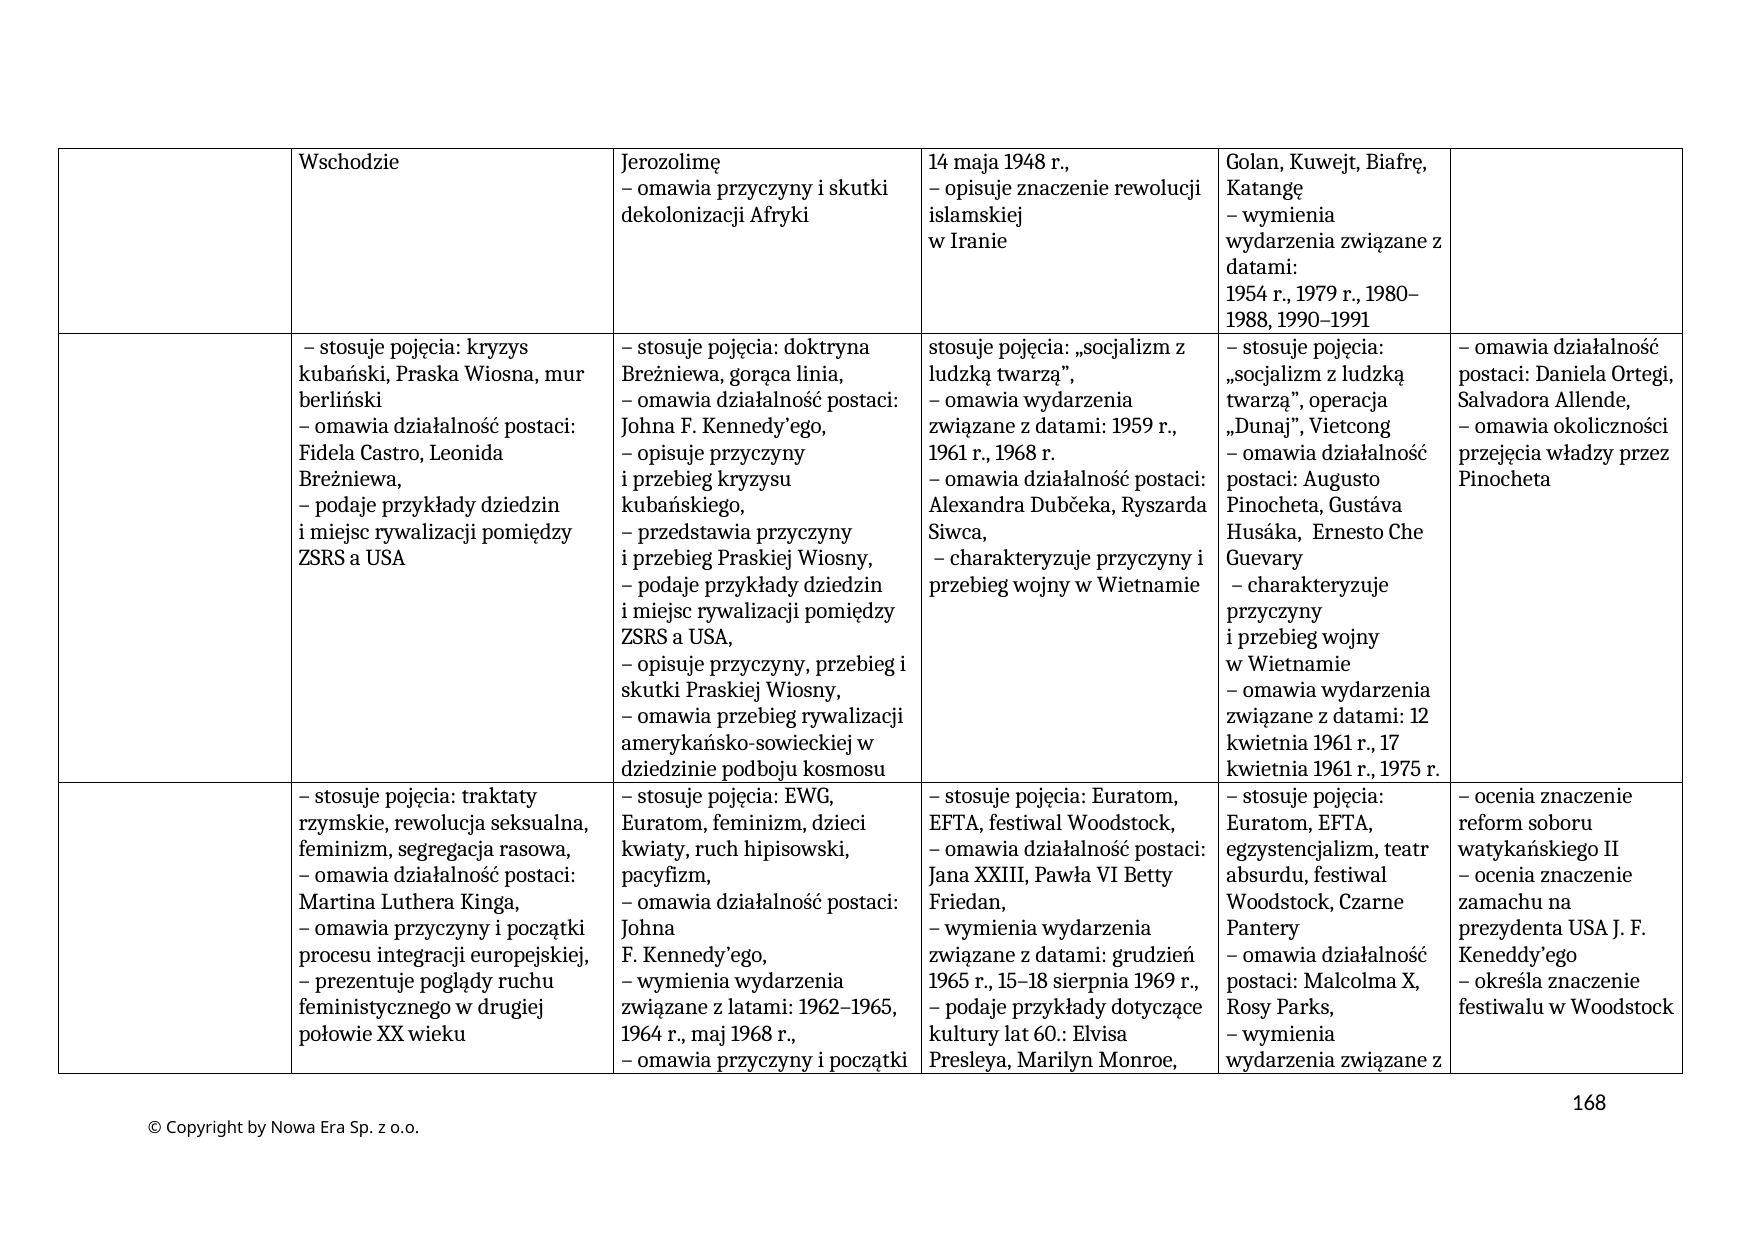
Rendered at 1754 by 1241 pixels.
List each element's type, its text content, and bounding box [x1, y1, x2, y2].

table_cell Golan, Kuwejt, Biafrę, Katangę – wymienia wydarzenia związane z datami: 1954 r., 1979 r., 1980–1988, 1990–1991 [1219, 149, 1450, 333]
table_cell Wschodzie [292, 149, 613, 333]
table_cell stosuje pojęcia: „socjalizm z ludzką twarzą”, – omawia wydarzenia związane z datami: 1959 r., 1961 r., 1968 r. – omawia działalność postaci: Alexandra Dubčeka, Ryszarda Siwca, – charakteryzuje przyczyny i przebieg wojny w Wietnamie [922, 334, 1218, 782]
table_cell – stosuje pojęcia: kryzys kubański, Praska Wiosna, mur berliński – omawia działalność postaci: Fidela Castro, Leonida Breżniewa, – podaje przykłady dziedzin i miejsc rywalizacji pomiędzy ZSRS a USA [292, 334, 613, 782]
table_cell – stosuje pojęcia: „socjalizm z ludzką twarzą”, operacja „Dunaj”, Vietcong – omawia działalność postaci: Augusto Pinocheta, Gustáva Husáka, Ernesto Che Guevary – charakteryzuje przyczyny i przebieg wojny w Wietnamie – omawia wydarzenia związane z datami: 12 kwietnia 1961 r., 17 kwietnia 1961 r., 1975 r. [1219, 334, 1450, 782]
table_cell – stosuje pojęcia: EWG, Euratom, feminizm, dzieci kwiaty, ruch hipisowski, pacyfizm, – omawia działalność postaci: Johna F. Kennedy’ego, – wymienia wydarzenia związane z latami: 1962–1965, 1964 r., maj 1968 r., – omawia przyczyny i początki [614, 783, 921, 1073]
table_cell – stosuje pojęcia: doktryna Breżniewa, gorąca linia, – omawia działalność postaci: Johna F. Kennedy’ego, – opisuje przyczyny i przebieg kryzysu kubańskiego, – przedstawia przyczyny i przebieg Praskiej Wiosny, – podaje przykłady dziedzin i miejsc rywalizacji pomiędzy ZSRS a USA, – opisuje przyczyny, przebieg i skutki Praskiej Wiosny, – omawia przebieg rywalizacji amerykańsko-sowieckiej w dziedzinie podboju kosmosu [614, 334, 921, 782]
table_cell [59, 783, 291, 1073]
table_cell – stosuje pojęcia: traktaty rzymskie, rewolucja seksualna, feminizm, segregacja rasowa, – omawia działalność postaci: Martina Luthera Kinga, – omawia przyczyny i początki procesu integracji europejskiej, – prezentuje poglądy ruchu feministycznego w drugiej połowie XX wieku [292, 783, 613, 1073]
table_cell – stosuje pojęcia: Euratom, EFTA, festiwal Woodstock, – omawia działalność postaci: Jana XXIII, Pawła VI Betty Friedan, – wymienia wydarzenia związane z datami: grudzień 1965 r., 15–18 sierpnia 1969 r., – podaje przykłady dotyczące kultury lat 60.: Elvisa Presleya, Marilyn Monroe, [922, 783, 1218, 1073]
table_cell – stosuje pojęcia: Euratom, EFTA, egzystencjalizm, teatr absurdu, festiwal Woodstock, Czarne Pantery – omawia działalność postaci: Malcolma X, Rosy Parks, – wymienia wydarzenia związane z [1219, 783, 1450, 1073]
table_cell [59, 149, 291, 333]
table_cell [59, 334, 291, 782]
table_cell – ocenia znaczenie reform soboru watykańskiego II – ocenia znaczenie zamachu na prezydenta USA J. F. Keneddy’ego – określa znaczenie festiwalu w Woodstock [1451, 783, 1682, 1073]
table_cell – omawia działalność postaci: Daniela Ortegi, Salvadora Allende, – omawia okoliczności przejęcia władzy przez Pinocheta [1451, 334, 1682, 782]
table_cell Jerozolimę – omawia przyczyny i skutki dekolonizacji Afryki [614, 149, 921, 333]
table_cell [1451, 149, 1682, 333]
table_cell 14 maja 1948 r., – opisuje znaczenie rewolucji islamskiej w Iranie [922, 149, 1218, 333]
